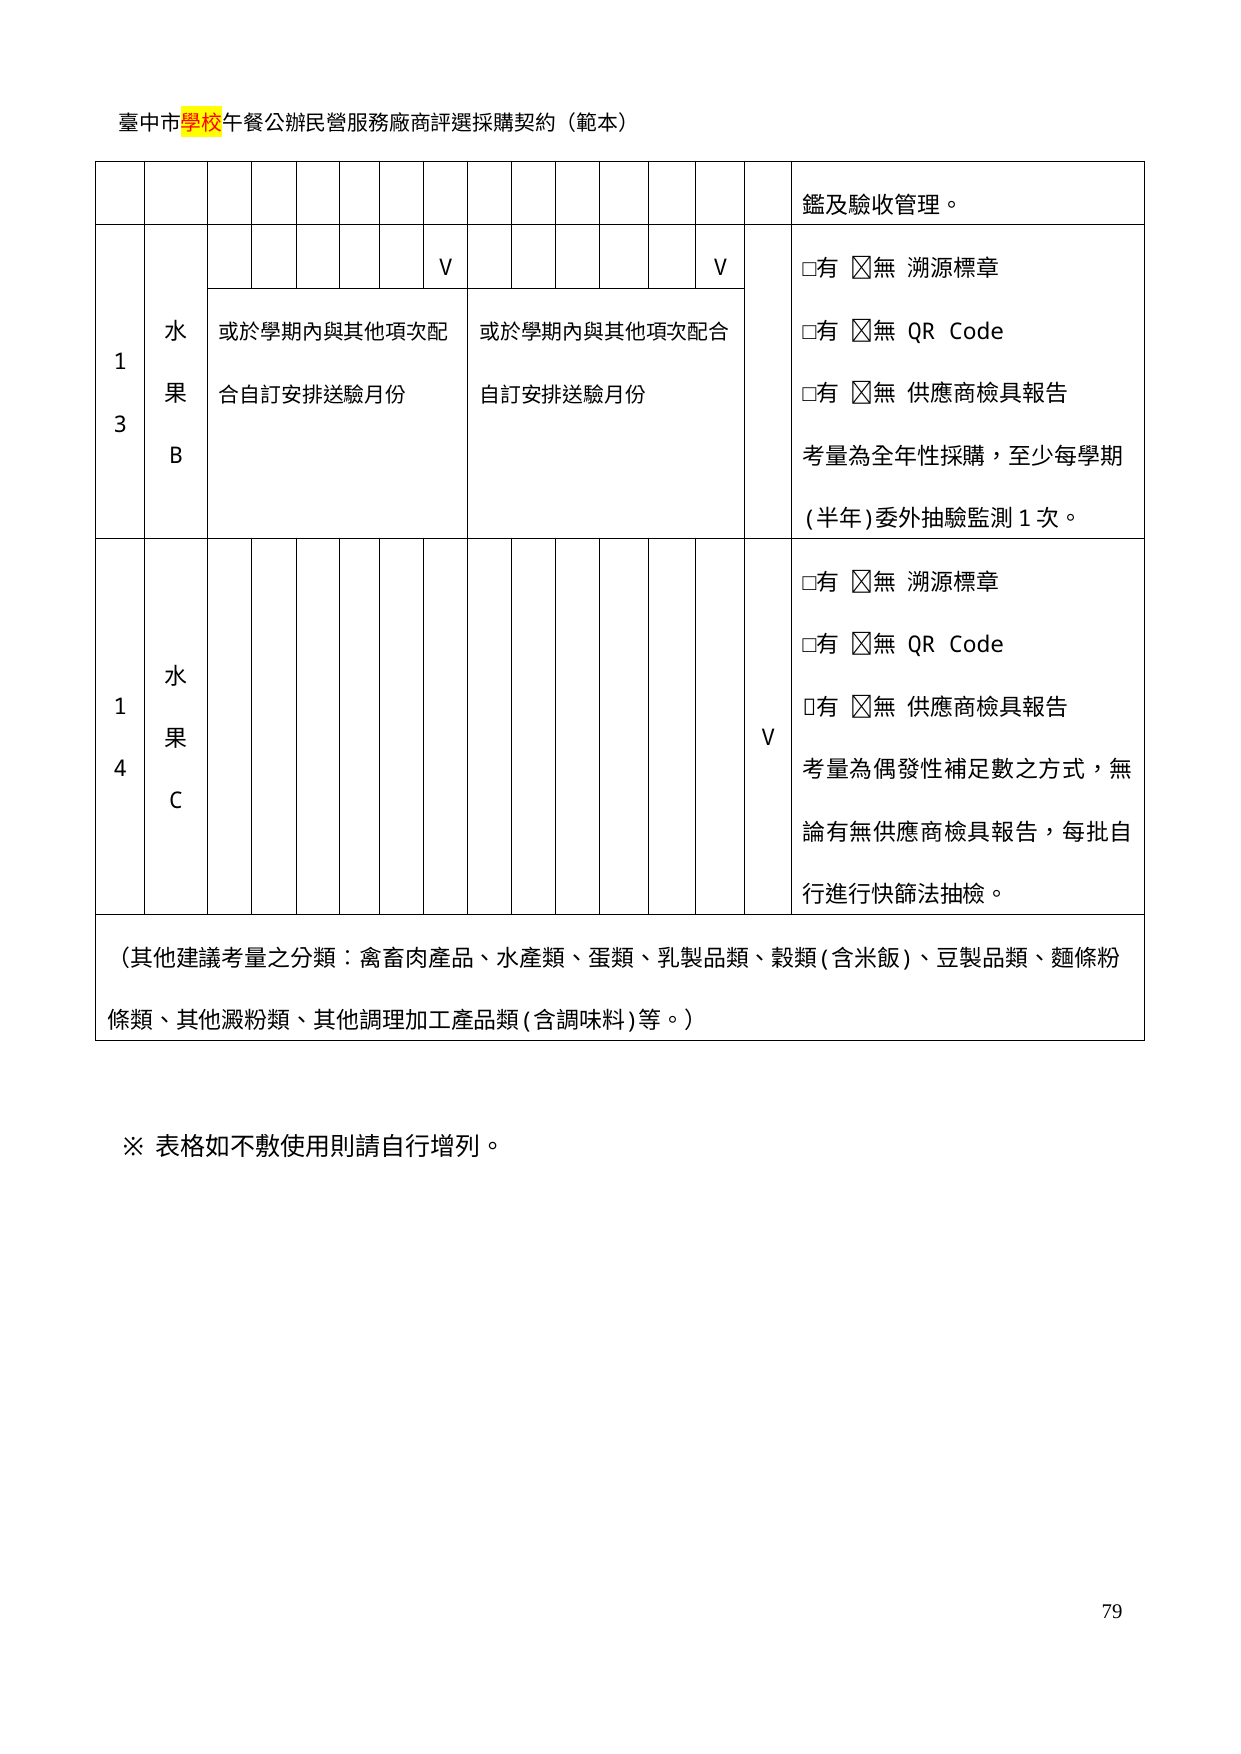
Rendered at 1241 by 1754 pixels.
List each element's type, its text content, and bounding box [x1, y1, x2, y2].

table_cell [380, 539, 423, 914]
table_cell [424, 539, 467, 914]
table_cell [556, 225, 599, 288]
table_cell [252, 225, 296, 288]
table_cell [252, 162, 296, 224]
table_cell 水果B [145, 225, 207, 538]
table_cell [96, 162, 144, 224]
table_cell [297, 162, 339, 224]
table_cell 14 [96, 539, 144, 914]
table_cell 13 [96, 225, 144, 538]
table_cell [556, 162, 599, 224]
table_cell V [424, 225, 467, 288]
table_cell [208, 225, 251, 288]
table_cell [649, 225, 695, 288]
table_cell [512, 539, 555, 914]
table_cell [297, 539, 339, 914]
table_cell [340, 225, 379, 288]
table_cell 或於學期內與其他項次配合自訂安排送驗月份 [208, 289, 467, 538]
table_cell [380, 162, 423, 224]
table_cell [556, 539, 599, 914]
table_cell □有 無 溯源標章 □有 無 QR Code □有 無 供應商檢具報告 考量為全年性採購，至少每學期(半年)委外抽驗監測1次。 [792, 225, 1144, 538]
table_cell [600, 225, 648, 288]
table_cell [512, 162, 555, 224]
table_cell [380, 225, 423, 288]
table_cell [468, 539, 511, 914]
table_cell V [745, 539, 791, 914]
list 表格如不敷使用則請自行增列。 [118, 1103, 1122, 1166]
table_cell [252, 539, 296, 914]
table_cell [468, 162, 511, 224]
table_cell [745, 162, 791, 224]
table_cell [512, 225, 555, 288]
table_cell [468, 225, 511, 288]
table_cell [340, 539, 379, 914]
table_cell [745, 225, 791, 538]
table_cell 水果C [145, 539, 207, 914]
table_cell [649, 162, 695, 224]
table_cell [208, 539, 251, 914]
table_cell （其他建議考量之分類︰禽畜肉產品、水產類、蛋類、乳製品類、穀類(含米飯)、豆製品類、麵條粉條類、其他澱粉類、其他調理加工產品類(含調味料)等。） [96, 915, 1144, 1040]
table_cell [145, 162, 207, 224]
table_cell 鑑及驗收管理。 [792, 162, 1144, 224]
table_cell V [696, 225, 744, 288]
table_cell [696, 162, 744, 224]
table_cell [424, 162, 467, 224]
table_cell [696, 539, 744, 914]
table_cell [600, 539, 648, 914]
table_cell □有 無 溯源標章 □有 無 QR Code 有 無 供應商檢具報告 考量為偶發性補足數之方式，無論有無供應商檢具報告，每批自行進行快篩法抽檢。 [792, 539, 1144, 914]
table_cell [297, 225, 339, 288]
table_cell [600, 162, 648, 224]
table_cell 或於學期內與其他項次配合自訂安排送驗月份 [468, 289, 744, 538]
table_cell [208, 162, 251, 224]
table_cell [340, 162, 379, 224]
table_cell [649, 539, 695, 914]
